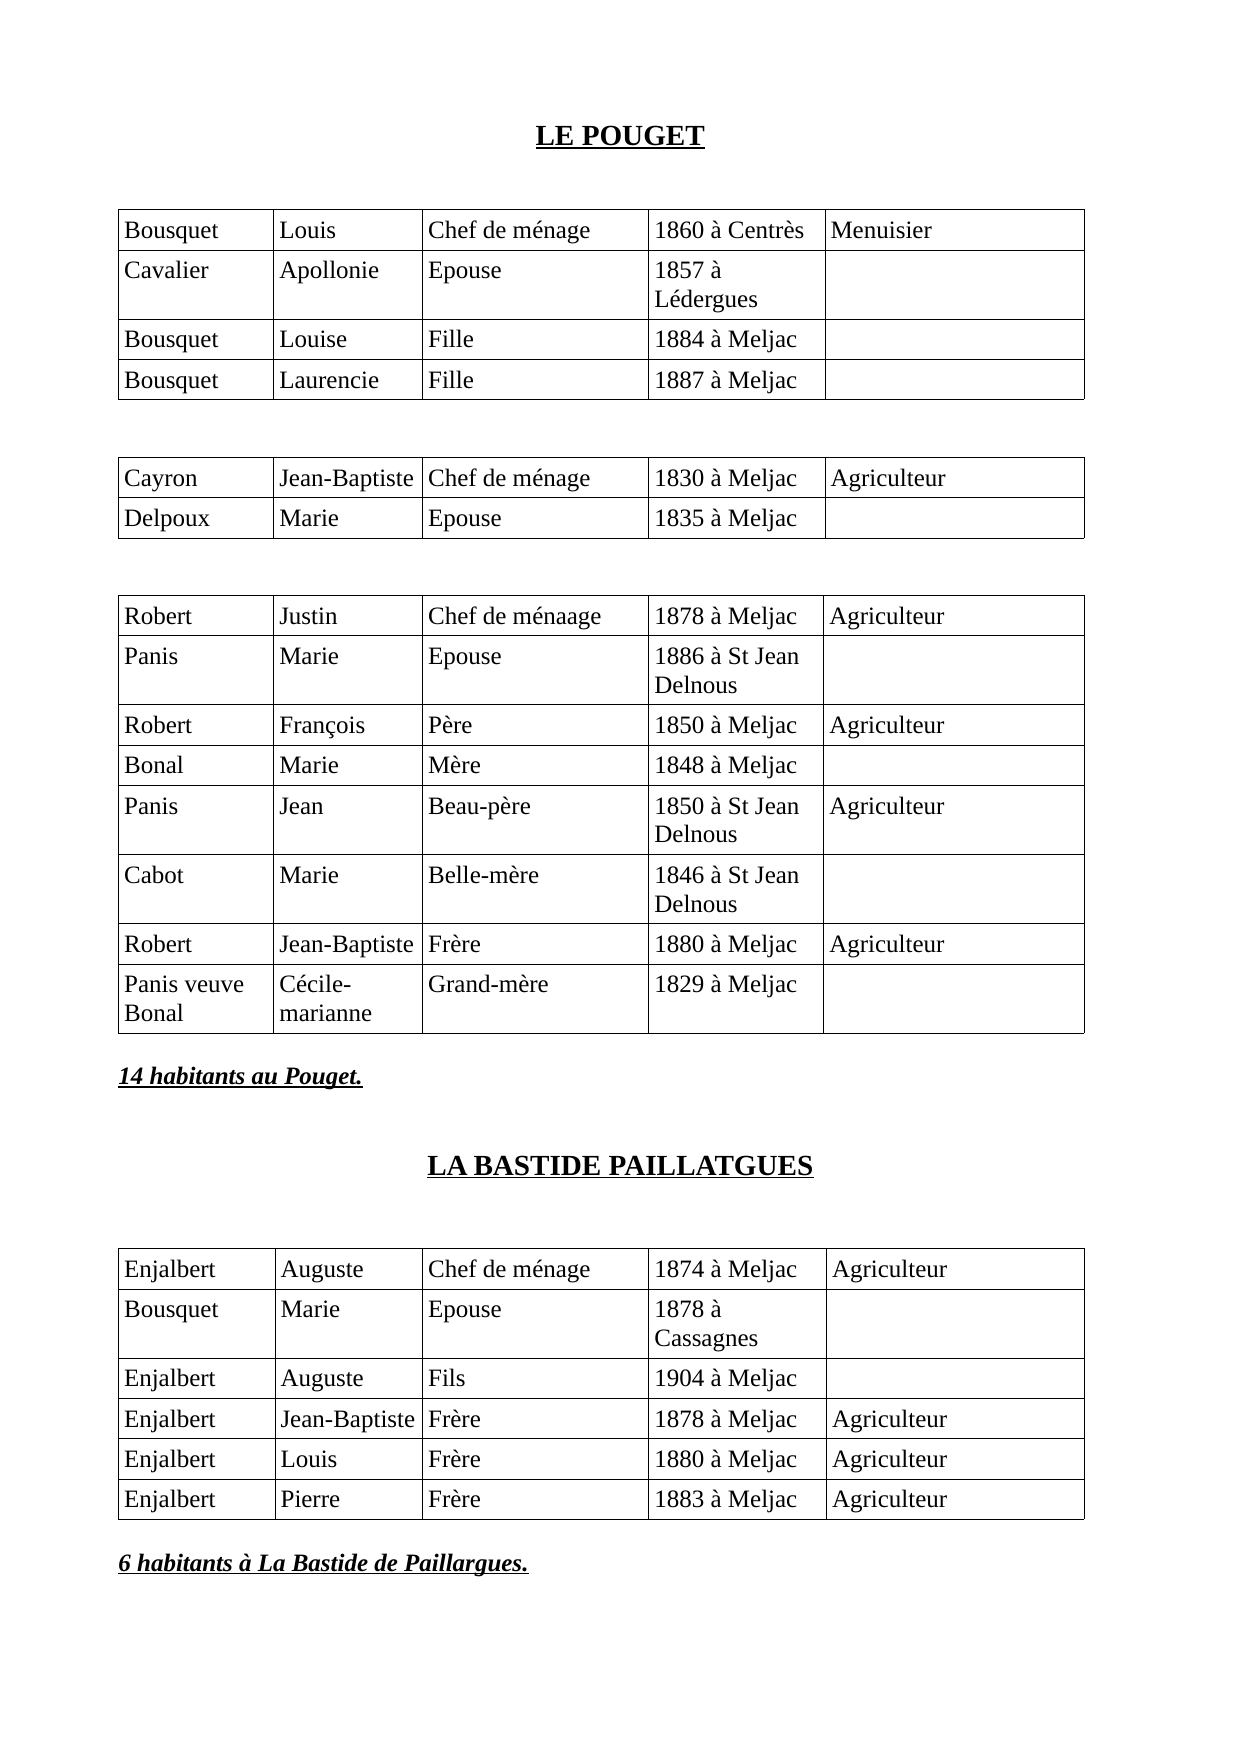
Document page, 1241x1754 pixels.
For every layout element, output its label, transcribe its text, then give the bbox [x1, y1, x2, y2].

table_cell Epouse [423, 498, 648, 537]
table_cell Jean-Baptiste [274, 924, 422, 963]
table_header Justin [274, 596, 422, 635]
table_cell [826, 360, 1084, 399]
table_cell Epouse [423, 636, 648, 704]
table_cell Robert [119, 924, 273, 963]
table_cell Fille [423, 320, 648, 359]
table_cell Enjalbert [119, 1359, 275, 1398]
table_cell Cavalier [119, 251, 273, 318]
table_header Menuisier [826, 210, 1084, 249]
table_cell Agriculteur [827, 1399, 1084, 1438]
table_cell Marie [274, 855, 422, 923]
table_cell 1829 à Meljac [649, 965, 823, 1032]
table_cell Fils [423, 1359, 648, 1398]
table_cell 1835 à Meljac [649, 498, 825, 537]
table_cell Marie [274, 746, 422, 785]
table_cell [824, 746, 1084, 785]
table_cell [826, 320, 1084, 359]
table_cell Frère [423, 1439, 648, 1478]
table_cell 1886 à St Jean Delnous [649, 636, 823, 704]
table_cell Frère [423, 1399, 648, 1438]
table_cell Agriculteur [827, 1439, 1084, 1478]
table_cell Frère [423, 924, 648, 963]
table_cell Fille [423, 360, 648, 399]
table_cell [827, 1359, 1084, 1398]
table_cell Enjalbert [119, 1480, 275, 1519]
table_cell Père [423, 705, 648, 745]
table_header 1830 à Meljac [649, 458, 825, 497]
table_cell Grand-mère [423, 965, 648, 1032]
table_header Chef de ménage [423, 458, 648, 497]
table_cell Bousquet [119, 1290, 275, 1358]
table_cell Jean [274, 786, 422, 854]
table_header Chef de ménaage [423, 596, 648, 635]
table_cell Agriculteur [824, 705, 1084, 745]
table_header Agriculteur [826, 458, 1084, 497]
table_cell Bousquet [119, 320, 273, 359]
table_cell Enjalbert [119, 1399, 275, 1438]
table_cell Mère [423, 746, 648, 785]
table_cell Belle-mère [423, 855, 648, 923]
table_cell [824, 965, 1084, 1032]
table_header 1878 à Meljac [649, 596, 823, 635]
table_cell [826, 498, 1084, 537]
table_header Jean-Baptiste [274, 458, 422, 497]
table_header Enjalbert [119, 1249, 275, 1288]
table_cell Epouse [423, 251, 648, 318]
table_header 1874 à Meljac [649, 1249, 826, 1288]
table_cell [824, 636, 1084, 704]
table_cell 1887 à Meljac [649, 360, 825, 399]
table_cell Cécile-marianne [274, 965, 422, 1032]
table_cell Marie [274, 498, 422, 537]
table_cell Frère [423, 1480, 648, 1519]
table_header Auguste [276, 1249, 422, 1288]
table_header Cayron [119, 458, 273, 497]
table_cell 1850 à St Jean Delnous [649, 786, 823, 854]
table_cell 1846 à St Jean Delnous [649, 855, 823, 923]
table_cell Louise [274, 320, 422, 359]
table_cell [824, 855, 1084, 923]
table_header Bousquet [119, 210, 273, 249]
table_cell Pierre [276, 1480, 422, 1519]
table_header Chef de ménage [423, 1249, 648, 1288]
table_cell Panis veuve Bonal [119, 965, 273, 1032]
table_cell [827, 1290, 1084, 1358]
table_cell 1883 à Meljac [649, 1480, 826, 1519]
table_cell 1878 à Cassagnes [649, 1290, 826, 1358]
table_cell 1880 à Meljac [649, 1439, 826, 1478]
table_header Agriculteur [824, 596, 1084, 635]
table_cell Robert [119, 705, 273, 745]
table_cell Bousquet [119, 360, 273, 399]
table_cell Panis [119, 636, 273, 704]
table_cell 1848 à Meljac [649, 746, 823, 785]
table_cell Delpoux [119, 498, 273, 537]
table_cell Panis [119, 786, 273, 854]
table_cell Apollonie [274, 251, 422, 318]
table_cell Epouse [423, 1290, 648, 1358]
table_cell Cabot [119, 855, 273, 923]
table_cell Agriculteur [824, 924, 1084, 963]
table_cell Jean-Baptiste [276, 1399, 422, 1438]
table_cell 1880 à Meljac [649, 924, 823, 963]
table_header Agriculteur [827, 1249, 1084, 1288]
table_cell 1850 à Meljac [649, 705, 823, 745]
table_cell Agriculteur [824, 786, 1084, 854]
table_header Chef de ménage [423, 210, 648, 249]
table_cell Bonal [119, 746, 273, 785]
table_cell Beau-père [423, 786, 648, 854]
text 14 habitants au Pouget. [118, 1061, 1122, 1090]
table_cell Marie [276, 1290, 422, 1358]
table_cell Enjalbert [119, 1439, 275, 1478]
table_cell Auguste [276, 1359, 422, 1398]
table_header Louis [274, 210, 422, 249]
table_cell 1884 à Meljac [649, 320, 825, 359]
table_cell 1857 à Lédergues [649, 251, 825, 318]
table_cell Laurencie [274, 360, 422, 399]
text 6 habitants à La Bastide de Paillargues. [118, 1548, 1122, 1576]
table_header Robert [119, 596, 273, 635]
text LE POUGET [118, 118, 1122, 152]
table_cell Louis [276, 1439, 422, 1478]
table_cell Marie [274, 636, 422, 704]
table_cell [826, 251, 1084, 318]
table_header 1860 à Centrès [649, 210, 825, 249]
table_cell Agriculteur [827, 1480, 1084, 1519]
table_cell 1904 à Meljac [649, 1359, 826, 1398]
text LA BASTIDE PAILLATGUES [118, 1148, 1122, 1181]
table_cell François [274, 705, 422, 745]
table_cell 1878 à Meljac [649, 1399, 826, 1438]
